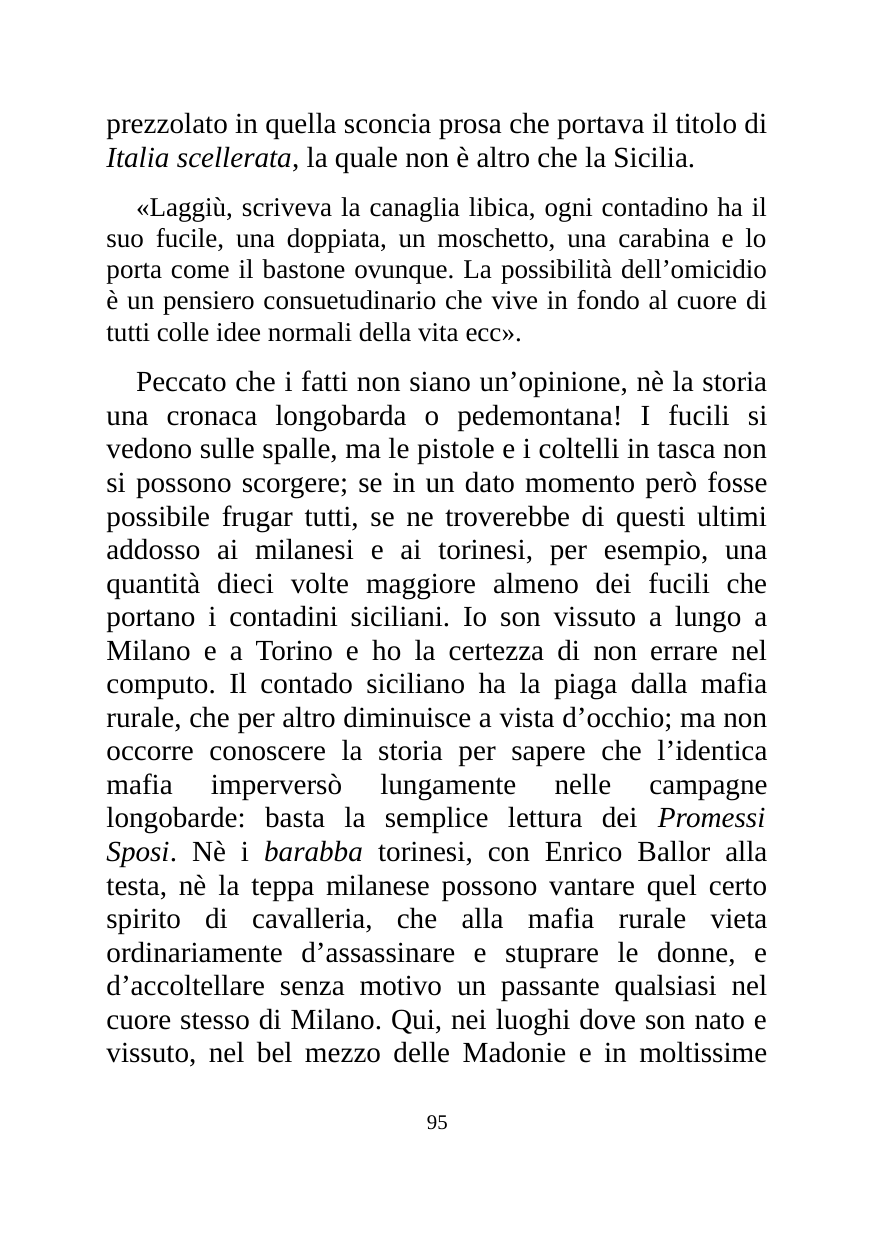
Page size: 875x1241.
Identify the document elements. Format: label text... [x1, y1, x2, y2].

text prezzolato in quella sconcia prosa che portava il titolo di Italia scellerata, la quale non è altro che la Sicilia. [106, 106, 768, 173]
text «Laggiù, scriveva la canaglia libica, ogni contadino ha il suo fucile, una doppiata, un moschetto, una carabina e lo porta come il bastone ovunque. La possibilità dell’omicidio è un pensiero consuetudinario che vive in fondo al cuore di tutti colle idee normali della vita ecc». [106, 191, 768, 347]
text Peccato che i fatti non siano un’opinione, nè la storia una cronaca longobarda o pedemontana! I fucili si vedono sulle spalle, ma le pistole e i coltelli in tasca non si possono scorgere; se in un dato momento però fosse possibile frugar tutti, se ne troverebbe di questi ultimi addosso ai milanesi e ai torinesi, per esempio, una quantità dieci volte maggiore almeno dei fucili che portano i contadini siciliani. Io son vissuto a lungo a Milano e a Torino e ho la certezza di non errare nel computo. Il contado siciliano ha la piaga dalla mafia rurale, che per altro diminuisce a vista d’occhio; ma non occorre conoscere la storia per sapere che l’identica mafia imperversò lungamente nelle campagne longobarde: basta la semplice lettura dei Promessi Sposi. Nè i barabba torinesi, con Enrico Ballor alla testa, nè la teppa milanese possono vantare quel certo spirito di cavalleria, che alla mafia rurale vieta ordinariamente d’assassinare e stuprare le donne, e d’accoltellare senza motivo un passante qualsiasi nel cuore stesso di Milano. Qui, nei luoghi dove son nato e vissuto, nel bel mezzo delle Madonie e in moltissime [106, 364, 768, 1069]
